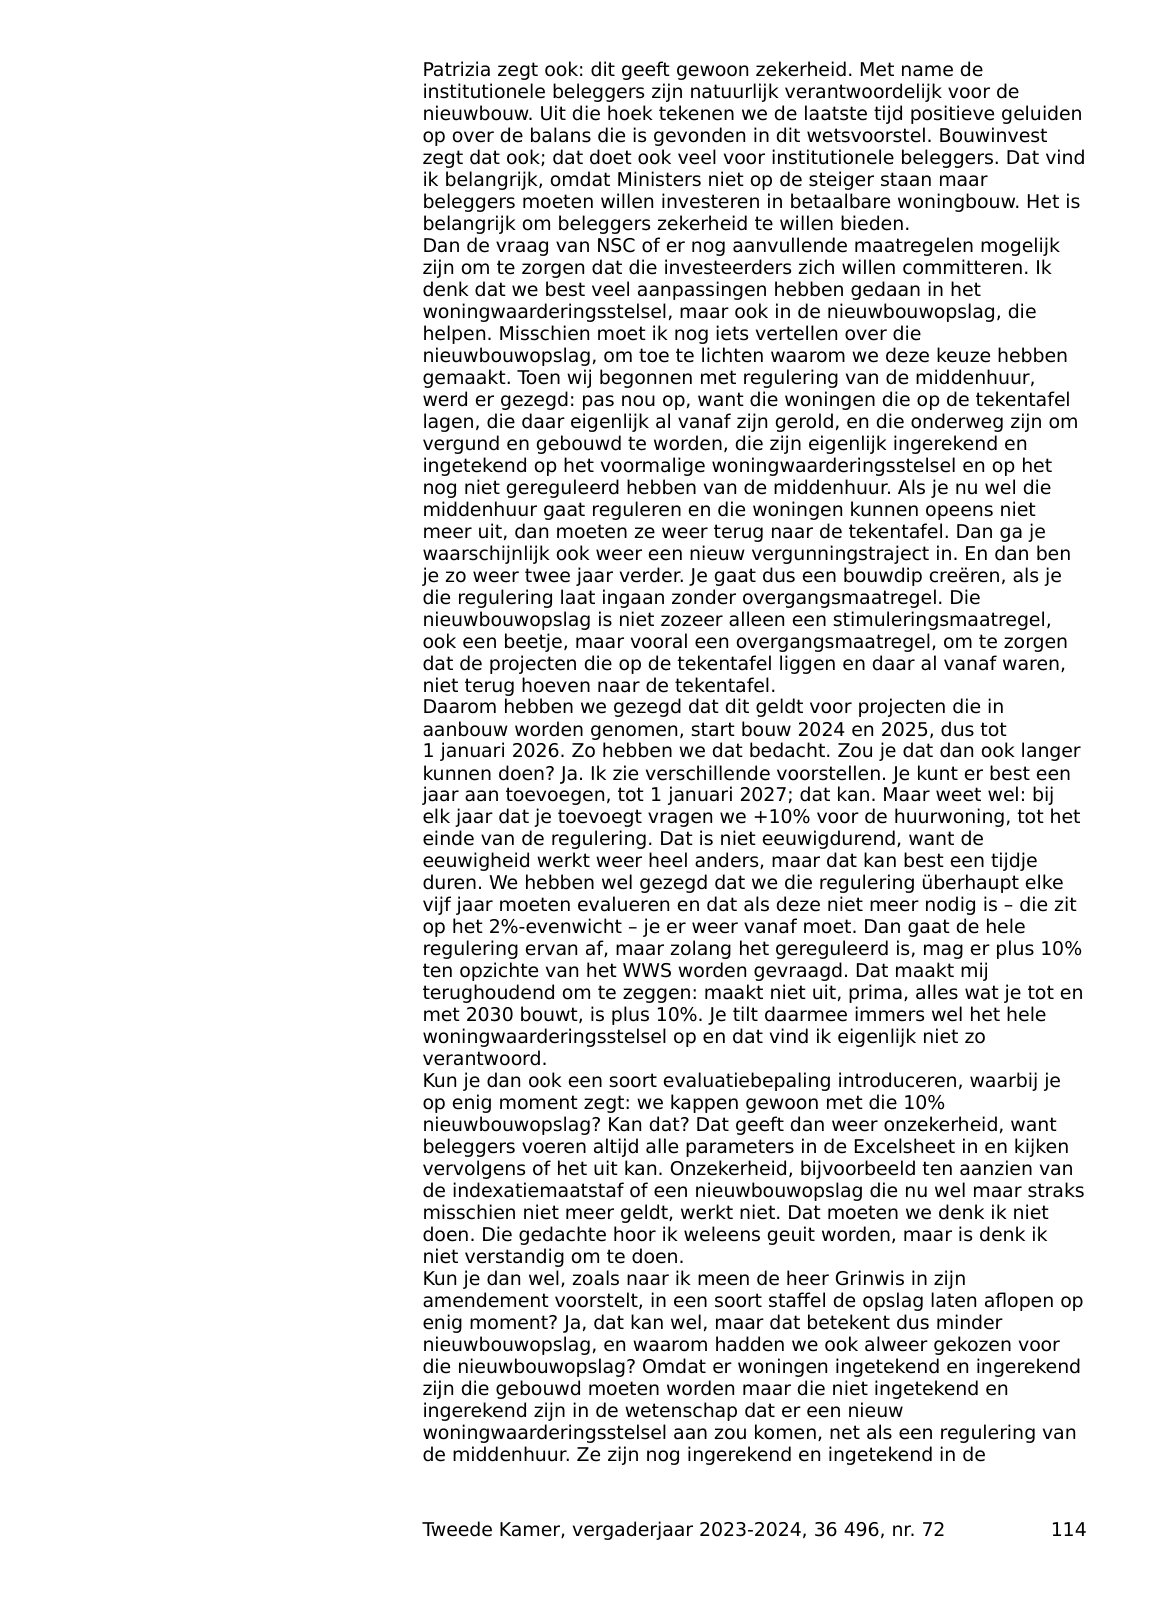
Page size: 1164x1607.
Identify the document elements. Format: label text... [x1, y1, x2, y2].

text Daarom hebben we gezegd dat dit geldt voor projecten die in aanbouw worden genomen, start bouw 2024 en 2025, dus tot 1 januari 2026. Zo hebben we dat bedacht. Zou je dat dan ook langer kunnen doen? Ja. Ik zie verschillende voorstellen. Je kunt er best een jaar aan toevoegen, tot 1 januari 2027; dat kan. Maar weet wel: bij elk jaar dat je toevoegt vragen we +10% voor de huurwoning, tot het einde van de regulering. Dat is niet eeuwigdurend, want de eeuwigheid werkt weer heel anders, maar dat kan best een tijdje duren. We hebben wel gezegd dat we die regulering überhaupt elke vijf jaar moeten evalueren en dat als deze niet meer nodig is – die zit op het 2%-evenwicht – je er weer vanaf moet. Dan gaat de hele regulering ervan af, maar zolang het gereguleerd is, mag er plus 10% ten opzichte van het WWS worden gevraagd. Dat maakt mij terughoudend om te zeggen: maakt niet uit, prima, alles wat je tot en met 2030 bouwt, is plus 10%. Je tilt daarmee immers wel het hele woningwaarderingsstelsel op en dat vind ik eigenlijk niet zo verantwoord. [422, 696, 1087, 1070]
text Patrizia zegt ook: dit geeft gewoon zekerheid. Met name de institutionele beleggers zijn natuurlijk verantwoordelijk voor de nieuwbouw. Uit die hoek tekenen we de laatste tijd positieve geluiden op over de balans die is gevonden in dit wetsvoorstel. Bouwinvest zegt dat ook; dat doet ook veel voor institutionele beleggers. Dat vind ik belangrijk, omdat Ministers niet op de steiger staan maar beleggers moeten willen investeren in betaalbare woningbouw. Het is belangrijk om beleggers zekerheid te willen bieden. [422, 59, 1087, 235]
text Kun je dan ook een soort evaluatiebepaling introduceren, waarbij je op enig moment zegt: we kappen gewoon met die 10% nieuwbouwopslag? Kan dat? Dat geeft dan weer onzekerheid, want beleggers voeren altijd alle parameters in de Excelsheet in en kijken vervolgens of het uit kan. Onzekerheid, bijvoorbeeld ten aanzien van de indexatiemaatstaf of een nieuwbouwopslag die nu wel maar straks misschien niet meer geldt, werkt niet. Dat moeten we denk ik niet doen. Die gedachte hoor ik weleens geuit worden, maar is denk ik niet verstandig om te doen. [422, 1070, 1087, 1268]
text Dan de vraag van NSC of er nog aanvullende maatregelen mogelijk zijn om te zorgen dat die investeerders zich willen committeren. Ik denk dat we best veel aanpassingen hebben gedaan in het woningwaarderingsstelsel, maar ook in de nieuwbouwopslag, die helpen. Misschien moet ik nog iets vertellen over die nieuwbouwopslag, om toe te lichten waarom we deze keuze hebben gemaakt. Toen wij begonnen met regulering van de middenhuur, werd er gezegd: pas nou op, want die woningen die op de tekentafel lagen, die daar eigenlijk al vanaf zijn gerold, en die onderweg zijn om vergund en gebouwd te worden, die zijn eigenlijk ingerekend en ingetekend op het voormalige woningwaarderingsstelsel en op het nog niet gereguleerd hebben van de middenhuur. Als je nu wel die middenhuur gaat reguleren en die woningen kunnen opeens niet meer uit, dan moeten ze weer terug naar de tekentafel. Dan ga je waarschijnlijk ook weer een nieuw vergunningstraject in. En dan ben je zo weer twee jaar verder. Je gaat dus een bouwdip creëren, als je die regulering laat ingaan zonder overgangsmaatregel. Die nieuwbouwopslag is niet zozeer alleen een stimuleringsmaatregel, ook een beetje, maar vooral een overgangsmaatregel, om te zorgen dat de projecten die op de tekentafel liggen en daar al vanaf waren, niet terug hoeven naar de tekentafel. [422, 235, 1087, 696]
text Kun je dan wel, zoals naar ik meen de heer Grinwis in zijn amendement voorstelt, in een soort staffel de opslag laten aflopen op enig moment? Ja, dat kan wel, maar dat betekent dus minder nieuwbouwopslag, en waarom hadden we ook alweer gekozen voor die nieuwbouwopslag? Omdat er woningen ingetekend en ingerekend zijn die gebouwd moeten worden maar die niet ingetekend en ingerekend zijn in de wetenschap dat er een nieuw woningwaarderingsstelsel aan zou komen, net als een regulering van de middenhuur. Ze zijn nog ingerekend en ingetekend in de [422, 1268, 1087, 1466]
